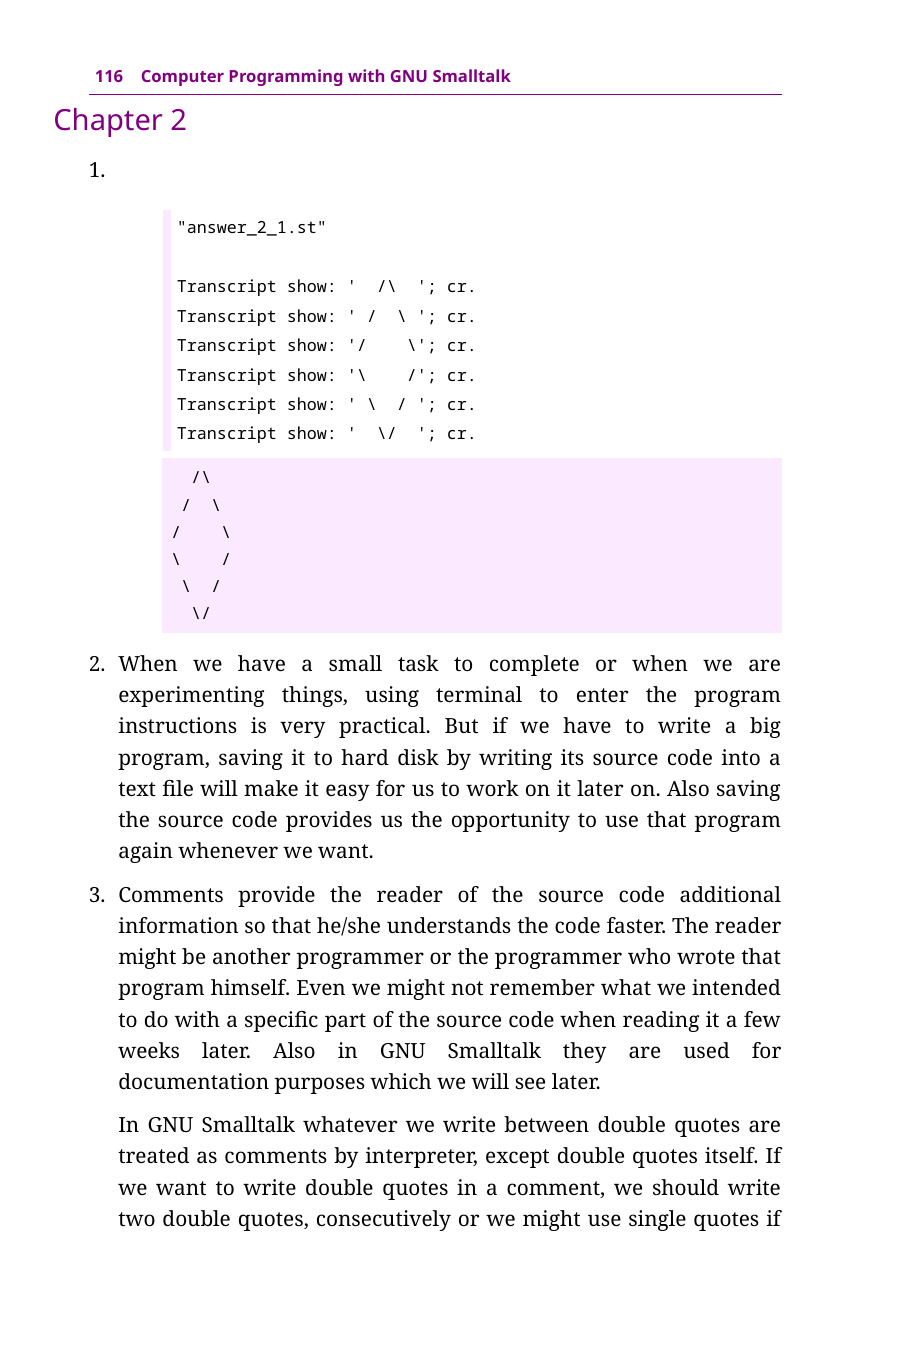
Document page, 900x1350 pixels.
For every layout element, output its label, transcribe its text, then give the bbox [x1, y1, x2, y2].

list In GNU Smalltalk whatever we write between double quotes are treated as comments by interpreter, except double quotes itself. If we want to write double quotes in a comment, we should write two double quotes, consecutively or we might use single quotes if [88, 1110, 782, 1232]
text /\ / \ / \ \ / \ / \/ [171, 466, 773, 624]
subtitle Chapter 2 [53, 100, 782, 139]
list Comments provide the reader of the source code additional information so that he/she understands the code faster. The reader might be another programmer or the programmer who wrote that program himself. Even we might not remember what we intended to do with a specific part of the source code when reading it a few weeks later. Also in GNU Smalltalk they are used for documentation purposes which we will see later. [88, 880, 782, 1096]
text "answer_2_1.st" Transcript show: ' /\ '; cr. Transcript show: ' / \ '; cr. Transcript show: '/ \'; cr. Transcript show: '\ /'; cr. Transcript show: ' \ / '; cr. Transcript show: ' \/ '; cr. [171, 210, 782, 451]
list When we have a small task to complete or when we are experimenting things, using terminal to enter the program instructions is very practical. But if we have to write a big program, saving it to hard disk by writing its source code into a text file will make it easy for us to work on it later on. Also saving the source code provides us the opportunity to use that program again whenever we want. [88, 649, 782, 865]
